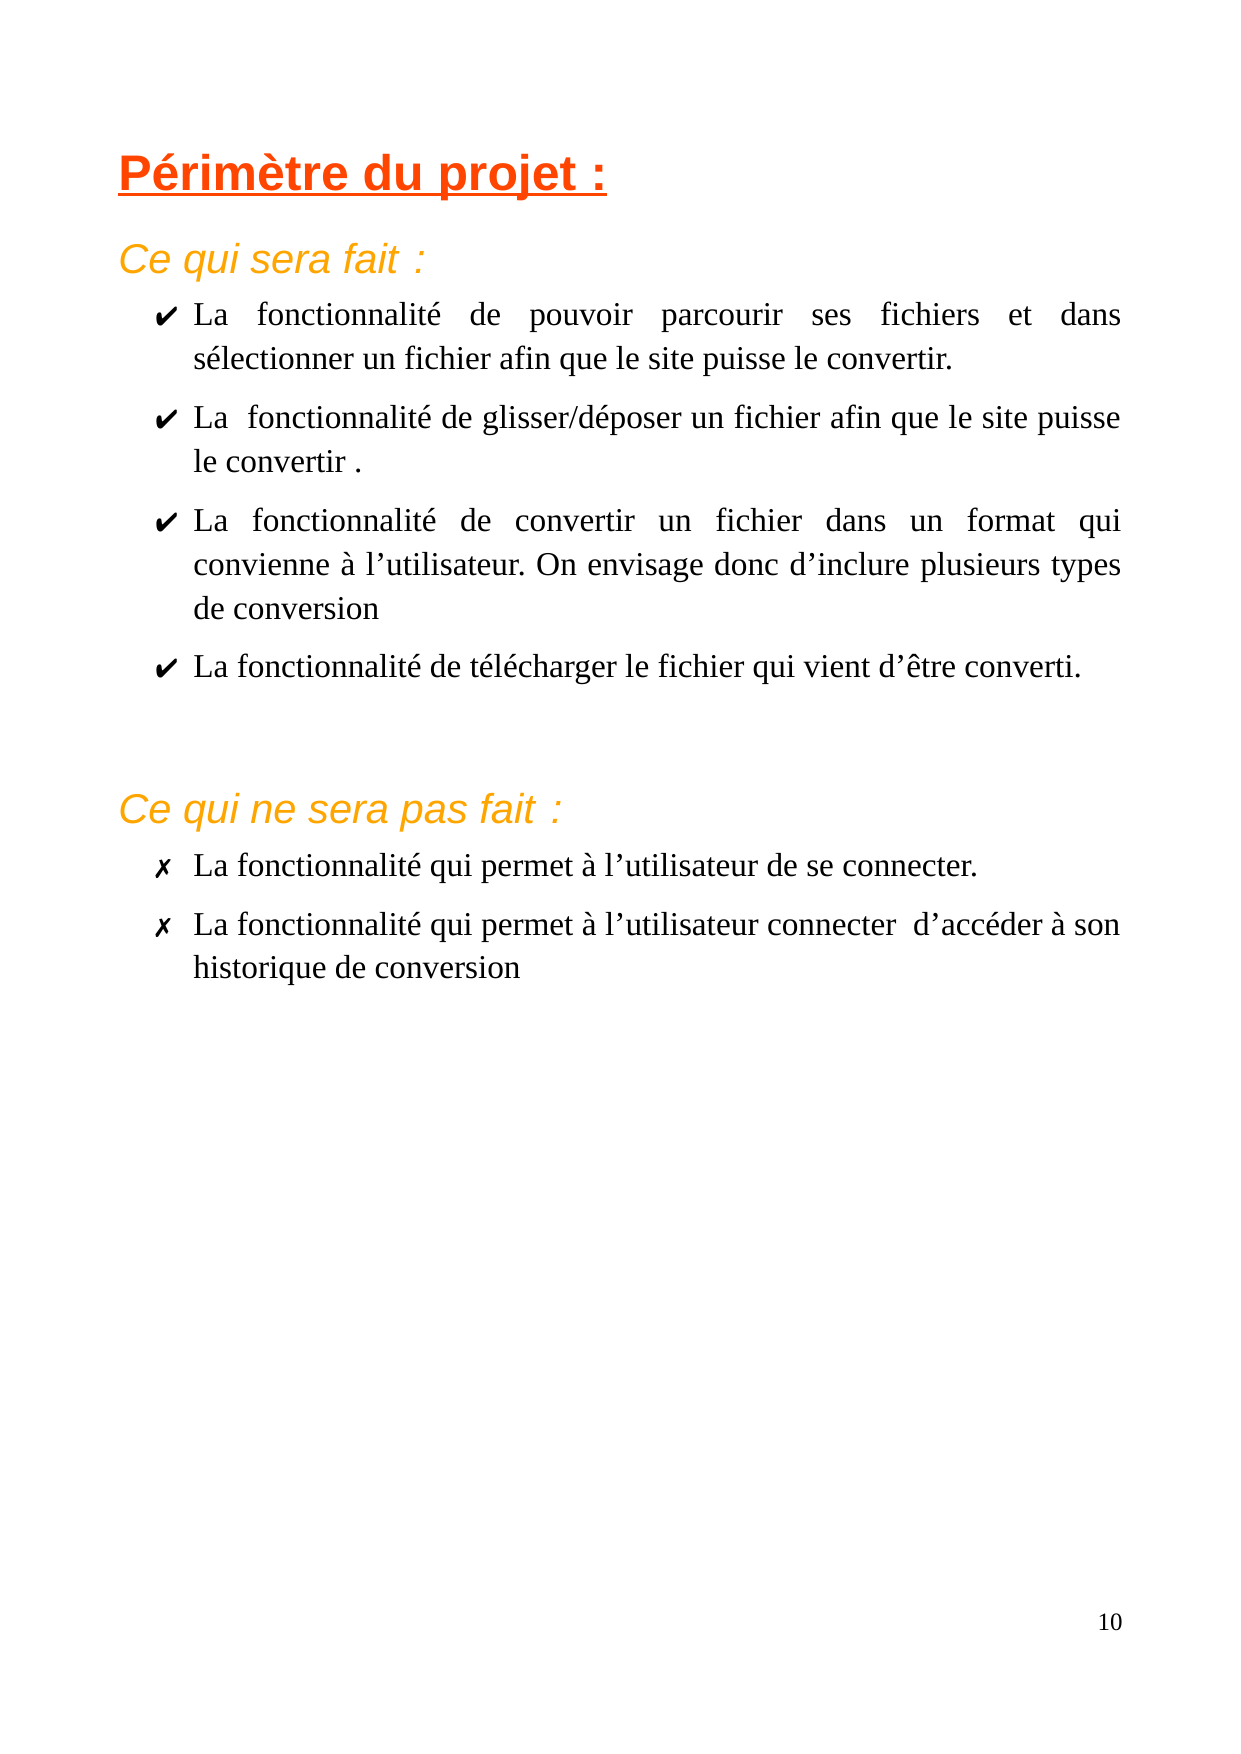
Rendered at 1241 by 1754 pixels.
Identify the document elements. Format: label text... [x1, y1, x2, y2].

list La fonctionnalité qui permet à l’utilisateur connecter d’accéder à son historique de conversion [156, 904, 1122, 986]
subtitle Ce qui sera fait : [118, 234, 1122, 282]
list La fonctionnalité de télécharger le fichier qui vient d’être converti. [156, 647, 1122, 685]
subtitle Ce qui ne sera pas fait : [118, 785, 1122, 833]
list La fonctionnalité de pouvoir parcourir ses fichiers et dans sélectionner un fichier afin que le site puisse le convertir. [156, 294, 1122, 377]
subtitle Périmètre du projet : [118, 143, 1122, 201]
list La fonctionnalité de convertir un fichier dans un format qui convienne à l’utilisateur. On envisage donc d’inclure plusieurs types de conversion [156, 500, 1122, 626]
list La fonctionnalité de glisser/déposer un fichier afin que le site puisse le convertir . [156, 397, 1122, 479]
list La fonctionnalité qui permet à l’utilisateur de se connecter. [156, 845, 1122, 883]
